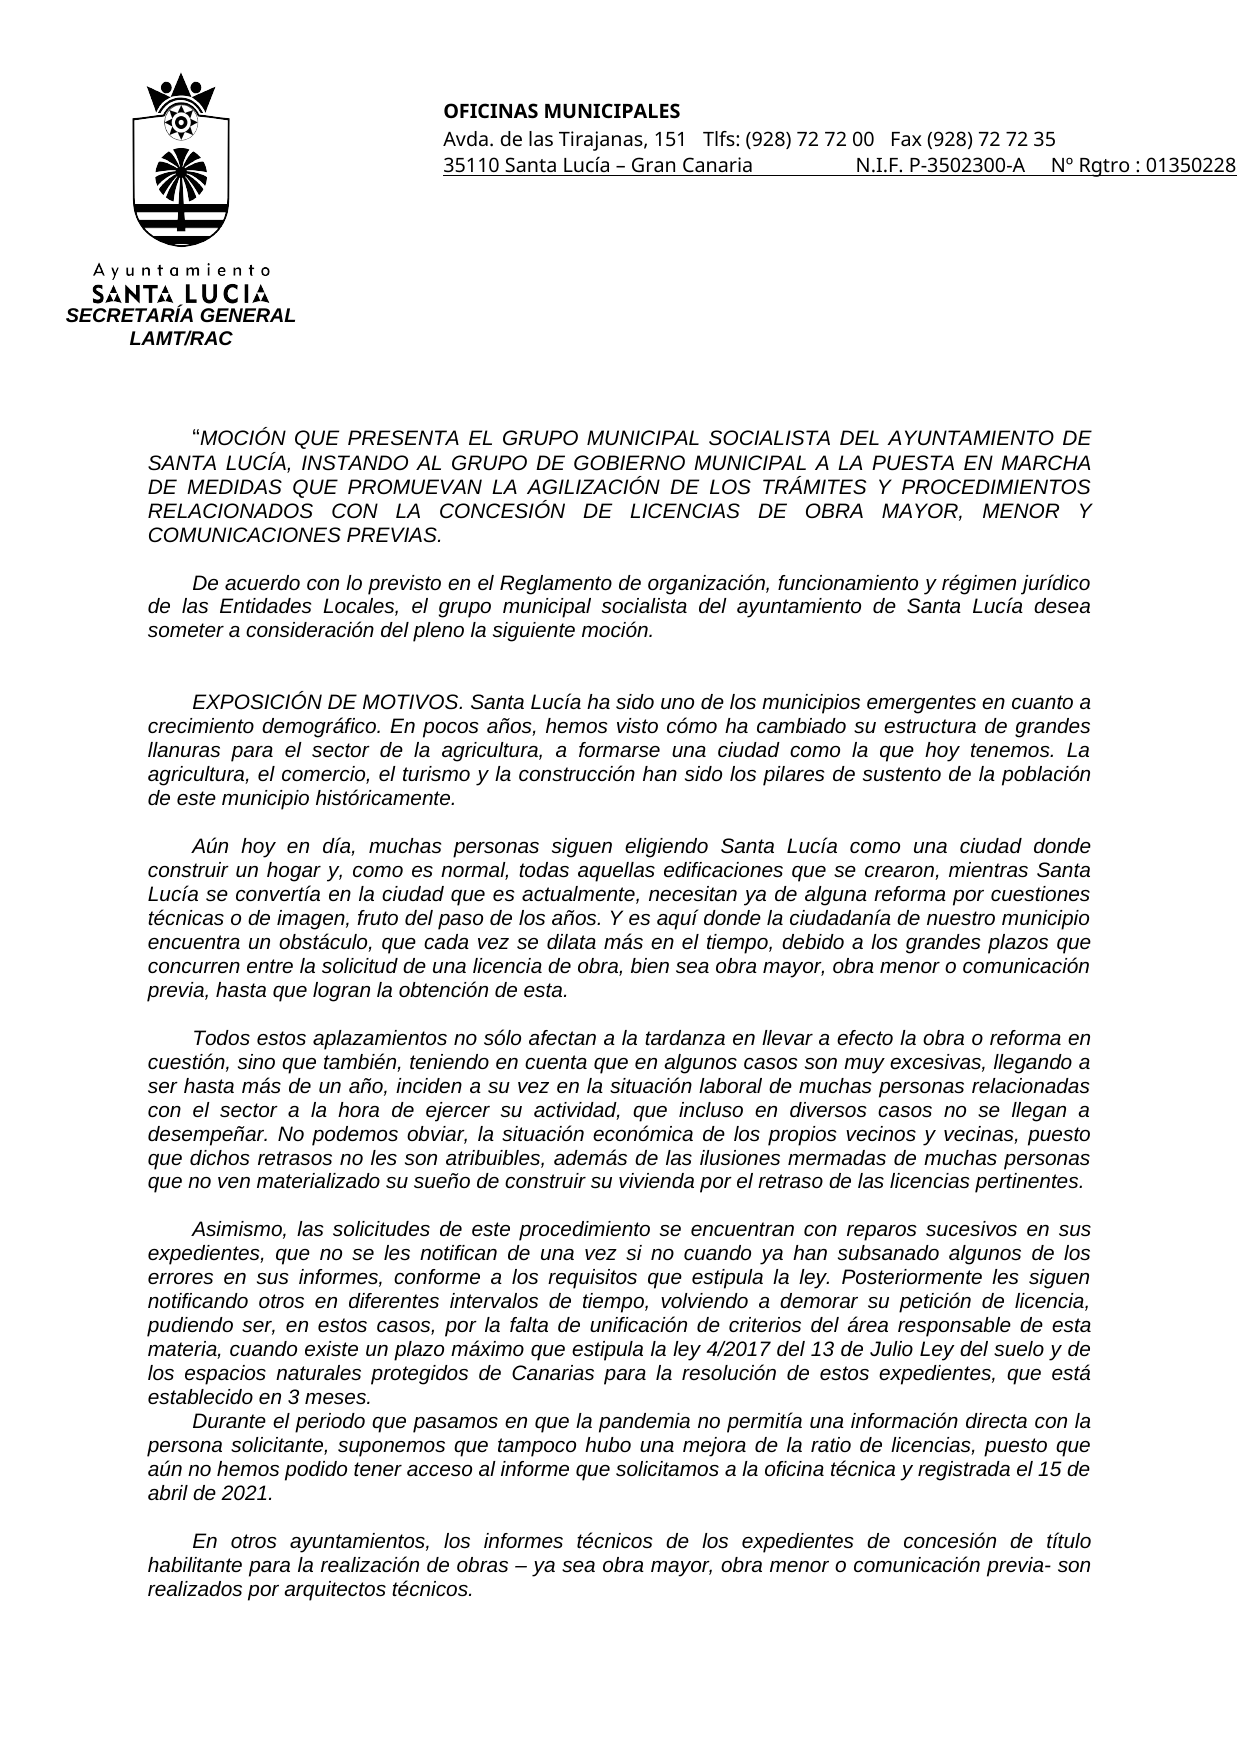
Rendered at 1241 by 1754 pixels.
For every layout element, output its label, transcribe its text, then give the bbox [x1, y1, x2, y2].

text Aún hoy en día, muchas personas siguen eligiendo Santa Lucía como una ciudad donde construir un hogar y, como es normal, todas aquellas edificaciones que se crearon, mientras Santa Lucía se convertía en la ciudad que es actualmente, necesitan ya de alguna reforma por cuestiones técnicas o de imagen, fruto del paso de los años. Y es aquí donde la ciudadanía de nuestro municipio encuentra un obstáculo, que cada vez se dilata más en el tiempo, debido a los grandes plazos que concurren entre la solicitud de una licencia de obra, bien sea obra mayor, obra menor o comunicación previa, hasta que logran la obtención de esta. [148, 834, 1092, 1002]
text EXPOSICIÓN DE MOTIVOS. Santa Lucía ha sido uno de los municipios emergentes en cuanto a crecimiento demográfico. En pocos años, hemos visto cómo ha cambiado su estructura de grandes llanuras para el sector de la agricultura, a formarse una ciudad como la que hoy tenemos. La agricultura, el comercio, el turismo y la construcción han sido los pilares de sustento de la población de este municipio históricamente. [148, 690, 1092, 810]
text Todos estos aplazamientos no sólo afectan a la tardanza en llevar a efecto la obra o reforma en cuestión, sino que también, teniendo en cuenta que en algunos casos son muy excesivas, llegando a ser hasta más de un año, inciden a su vez en la situación laboral de muchas personas relacionadas con el sector a la hora de ejercer su actividad, que incluso en diversos casos no se llegan a desempeñar. No podemos obviar, la situación económica de los propios vecinos y vecinas, puesto que dichos retrasos no les son atribuibles, además de las ilusiones mermadas de muchas personas que no ven materializado su sueño de construir su vivienda por el retraso de las licencias pertinentes. [148, 1026, 1092, 1193]
text En otros ayuntamientos, los informes técnicos de los expedientes de concesión de título habilitante para la realización de obras – ya sea obra mayor, obra menor o comunicación previa- son realizados por arquitectos técnicos. [148, 1529, 1092, 1601]
list De acuerdo con lo previsto en el Reglamento de organización, funcionamiento y régimen jurídico de las Entidades Locales, el grupo municipal socialista del ayuntamiento de Santa Lucía desea someter a consideración del pleno la siguiente moción. [148, 570, 1092, 642]
text Asimismo, las solicitudes de este procedimiento se encuentran con reparos sucesivos en sus expedientes, que no se les notifican de una vez si no cuando ya han subsanado algunos de los errores en sus informes, conforme a los requisitos que estipula la ley. Posteriormente les siguen notificando otros en diferentes intervalos de tiempo, volviendo a demorar su petición de licencia, pudiendo ser, en estos casos, por la falta de unificación de criterios del área responsable de esta materia, cuando existe un plazo máximo que estipula la ley 4/2017 del 13 de Julio Ley del suelo y de los espacios naturales protegidos de Canarias para la resolución de estos expedientes, que está establecido en 3 meses. [148, 1217, 1092, 1409]
text Durante el periodo que pasamos en que la pandemia no permitía una información directa con la persona solicitante, suponemos que tampoco hubo una mejora de la ratio de licencias, puesto que aún no hemos podido tener acceso al informe que solicitamos a la oficina técnica y registrada el 15 de abril de 2021. [148, 1409, 1092, 1505]
text “MOCIÓN QUE PRESENTA EL GRUPO MUNICIPAL SOCIALISTA DEL AYUNTAMIENTO DE SANTA LUCÍA, INSTANDO AL GRUPO DE GOBIERNO MUNICIPAL A LA PUESTA EN MARCHA DE MEDIDAS QUE PROMUEVAN LA AGILIZACIÓN DE LOS TRÁMITES Y PROCEDIMIENTOS RELACIONADOS CON LA CONCESIÓN DE LICENCIAS DE OBRA MAYOR, MENOR Y COMUNICACIONES PREVIAS. [148, 424, 1092, 546]
